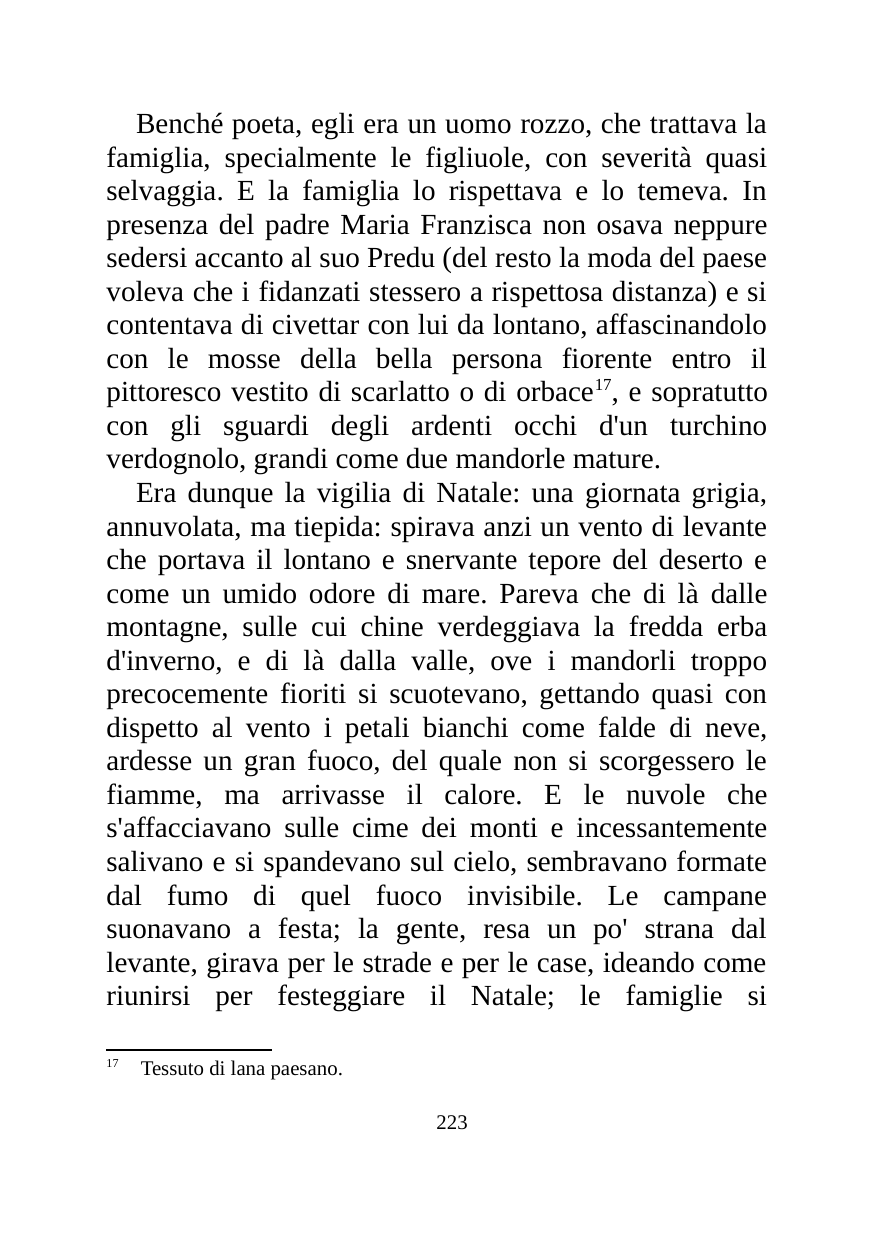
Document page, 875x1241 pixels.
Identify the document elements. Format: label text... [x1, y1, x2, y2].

text Tessuto di lana paesano. [106, 1056, 768, 1080]
text Era dunque la vigilia di Natale: una giornata grigia, annuvolata, ma tiepida: spirava anzi un vento di levante che portava il lontano e snervante tepore del deserto e come un umido odore di mare. Pareva che di là dalle montagne, sulle cui chine verdeggiava la fredda erba d'inverno, e di là dalla valle, ove i mandorli troppo precocemente fioriti si scuotevano, gettando quasi con dispetto al vento i petali bianchi come falde di neve, ardesse un gran fuoco, del quale non si scorgessero le fiamme, ma arrivasse il calore. E le nuvole che s'affacciavano sulle cime dei monti e incessantemente salivano e si spandevano sul cielo, sembravano formate dal fumo di quel fuoco invisibile. Le campane suonavano a festa; la gente, resa un po' strana dal levante, girava per le strade e per le case, ideando come riunirsi per festeggiare il Natale; le famiglie si [106, 475, 768, 1012]
text Benché poeta, egli era un uomo rozzo, che trattava la famiglia, specialmente le figliuole, con severità quasi selvaggia. E la famiglia lo rispettava e lo temeva. In presenza del padre Maria Franzisca non osava neppure sedersi accanto al suo Predu (del resto la moda del paese voleva che i fidanzati stessero a rispettosa distanza) e si contentava di civettar con lui da lontano, affascinandolo con le mosse della bella persona fiorente entro il pittoresco vestito di scarlatto o di orbace, e sopratutto con gli sguardi degli ardenti occhi d'un turchino verdognolo, grandi come due mandorle mature. [106, 106, 768, 475]
